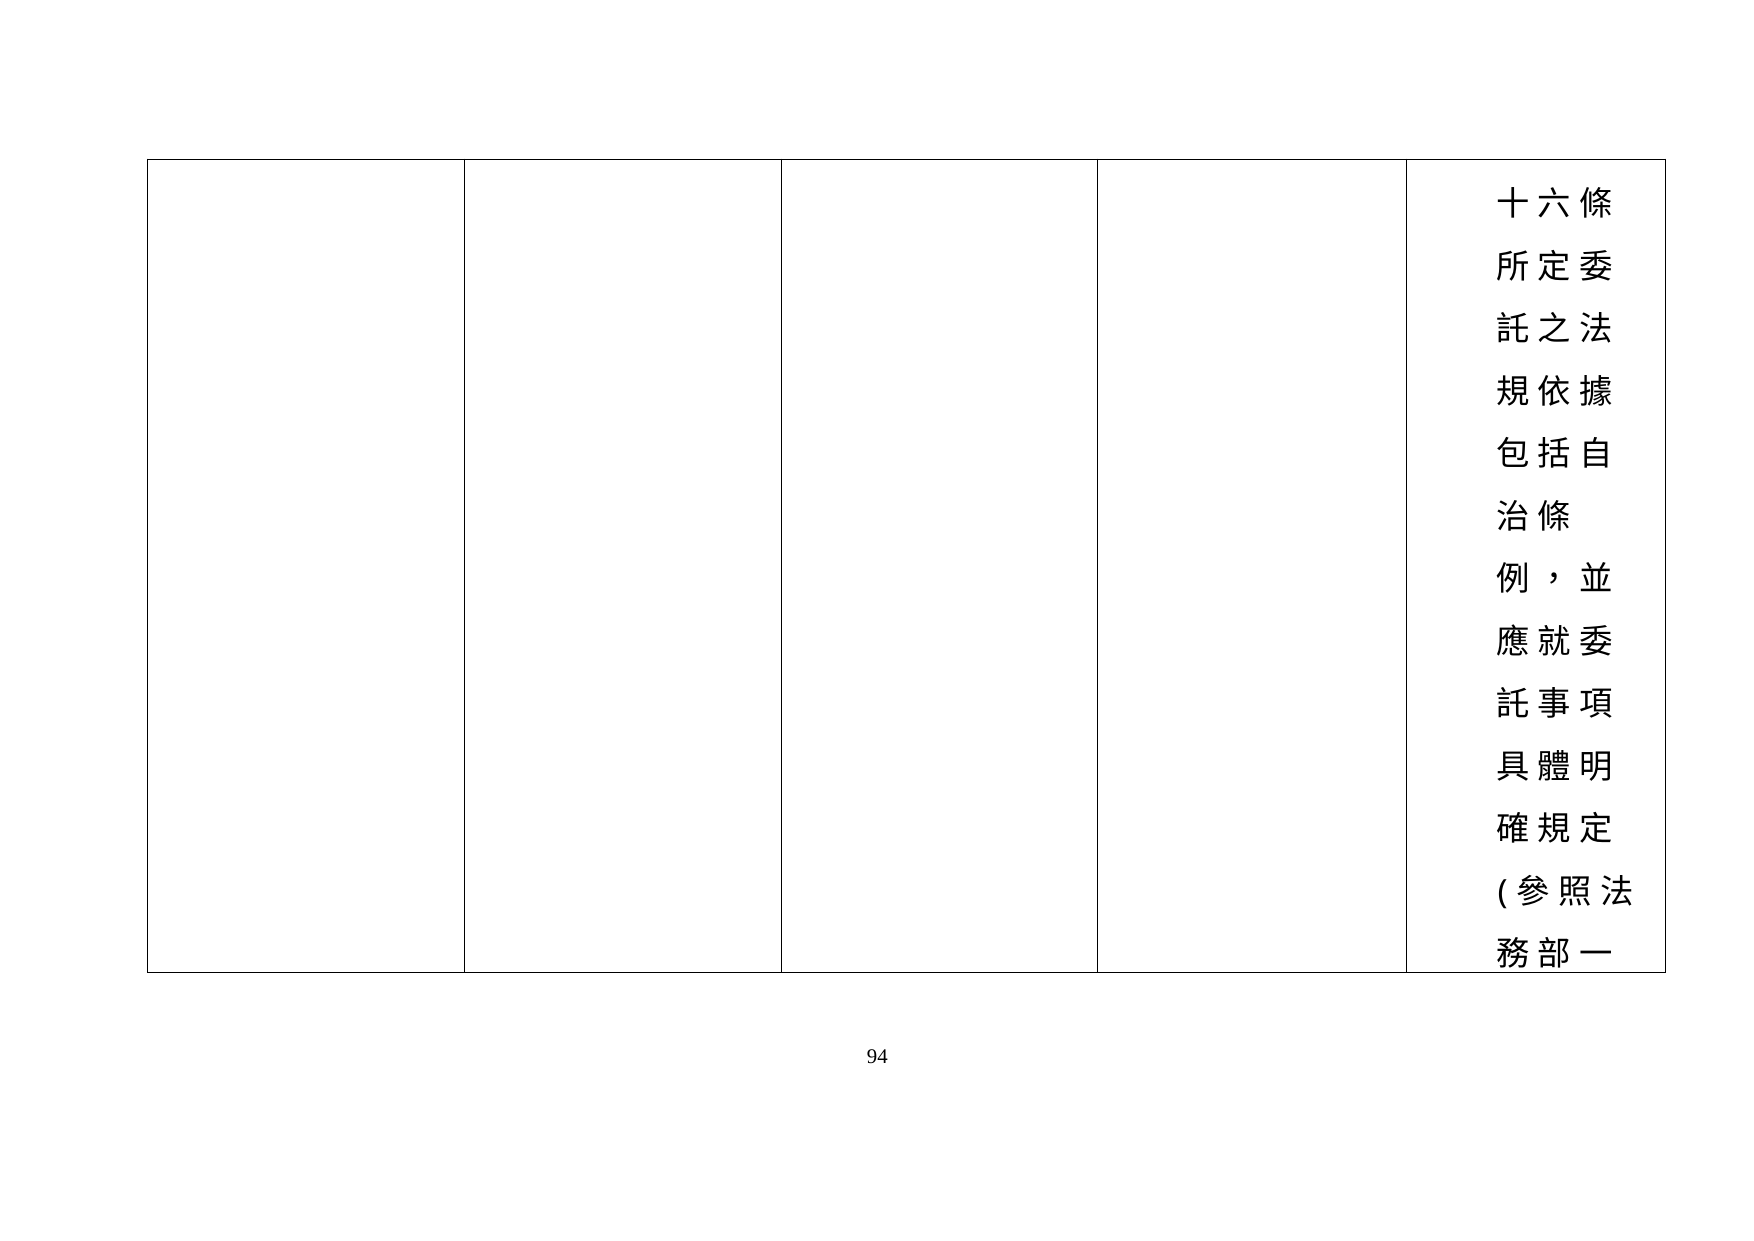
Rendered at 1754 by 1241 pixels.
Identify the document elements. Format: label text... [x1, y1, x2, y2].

table_cell 十六條所定委託之法規依據包括自治條例，並應就委託事項具體明確規定(參照法務部一 [1407, 160, 1665, 972]
table_cell [148, 160, 464, 972]
table_cell [465, 160, 781, 972]
table_cell [1098, 160, 1406, 972]
table_cell [782, 160, 1097, 972]
